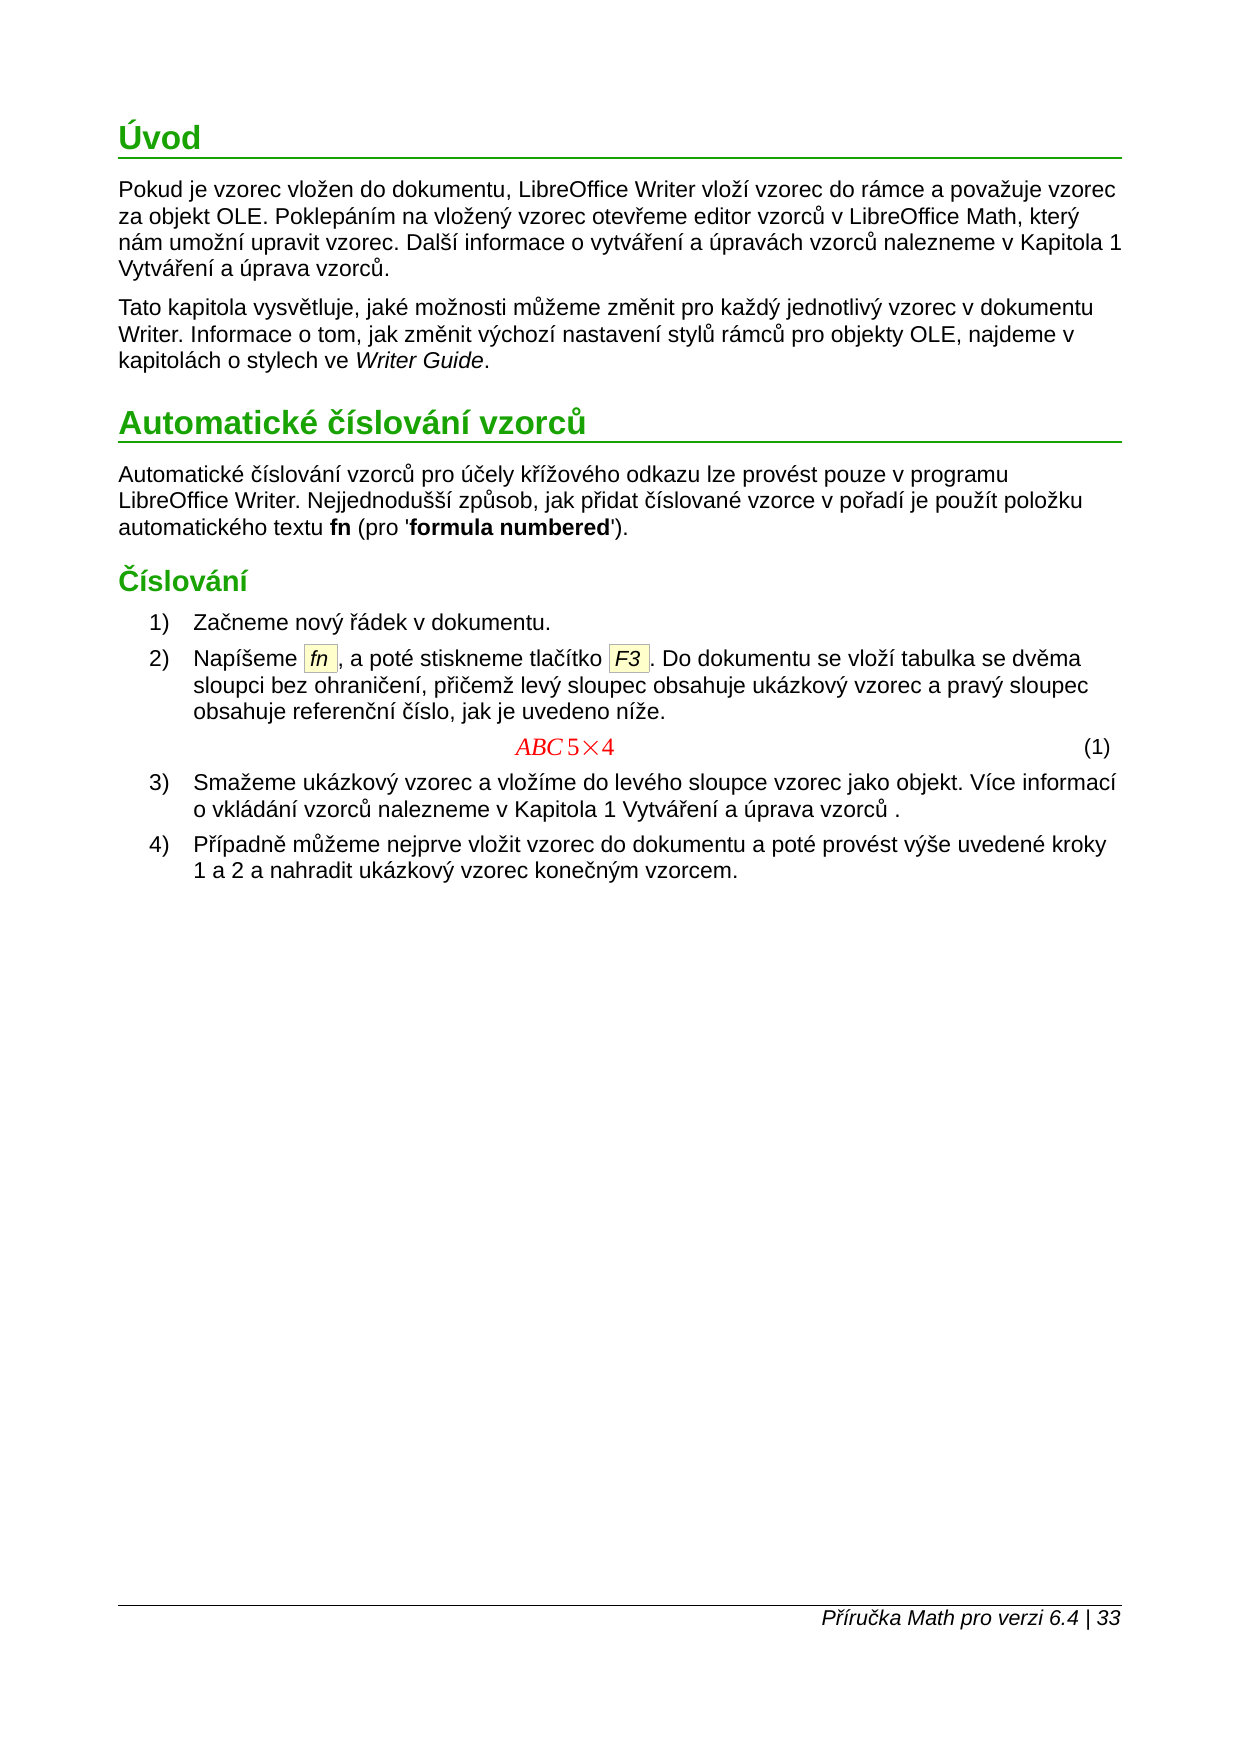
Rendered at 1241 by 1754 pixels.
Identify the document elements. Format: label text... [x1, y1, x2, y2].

list Napíšeme fn, a poté stiskneme tlačítko F3. Do dokumentu se vloží tabulka se dvěma sloupci bez ohraničení, přičemž levý sloupec obsahuje ukázkový vzorec a pravý sloupec obsahuje referenční číslo, jak je uvedeno níže. [169, 644, 1122, 725]
text Tato kapitola vysvětluje, jaké možnosti můžeme změnit pro každý jednotlivý vzorec v dokumentu Writer. Informace o tom, jak změnit výchozí nastavení stylů rámců pro objekty OLE, najdeme v kapitolách o stylech ve Writer Guide. [118, 294, 1122, 373]
subtitle Úvod [118, 118, 1122, 157]
subtitle Automatické číslování vzorců [118, 403, 1122, 441]
list Případně můžeme nejprve vložit vzorec do dokumentu a poté provést výše uvedené kroky 1 a 2 a nahradit ukázkový vzorec konečným vzorcem. [169, 831, 1122, 884]
table_header (1) [1010, 734, 1122, 763]
table_header [118, 734, 1010, 763]
subtitle Číslování [118, 564, 1122, 597]
text Automatické číslování vzorců pro účely křížového odkazu lze provést pouze v programu LibreOffice Writer. Nejjednodušší způsob, jak přidat číslované vzorce v pořadí je použít položku automatického textu fn (pro 'formula numbered'). [118, 461, 1122, 540]
list Začneme nový řádek v dokumentu. [169, 609, 1122, 635]
text Pokud je vzorec vložen do dokumentu, LibreOffice Writer vloží vzorec do rámce a považuje vzorec za objekt OLE. Poklepáním na vložený vzorec otevřeme editor vzorců v LibreOffice Math, který nám umožní upravit vzorec. Další informace o vytváření a úpravách vzorců nalezneme v kapitole 1 - Vytváření a úpravy vzorců. [118, 176, 1122, 282]
list Smažeme ukázkový vzorec a vložíme do levého sloupce vzorec jako objekt. Více informací o vkládání vzorců nalezneme v kapitole 1 - Vytváření a úpravy vzorců . [169, 769, 1122, 822]
